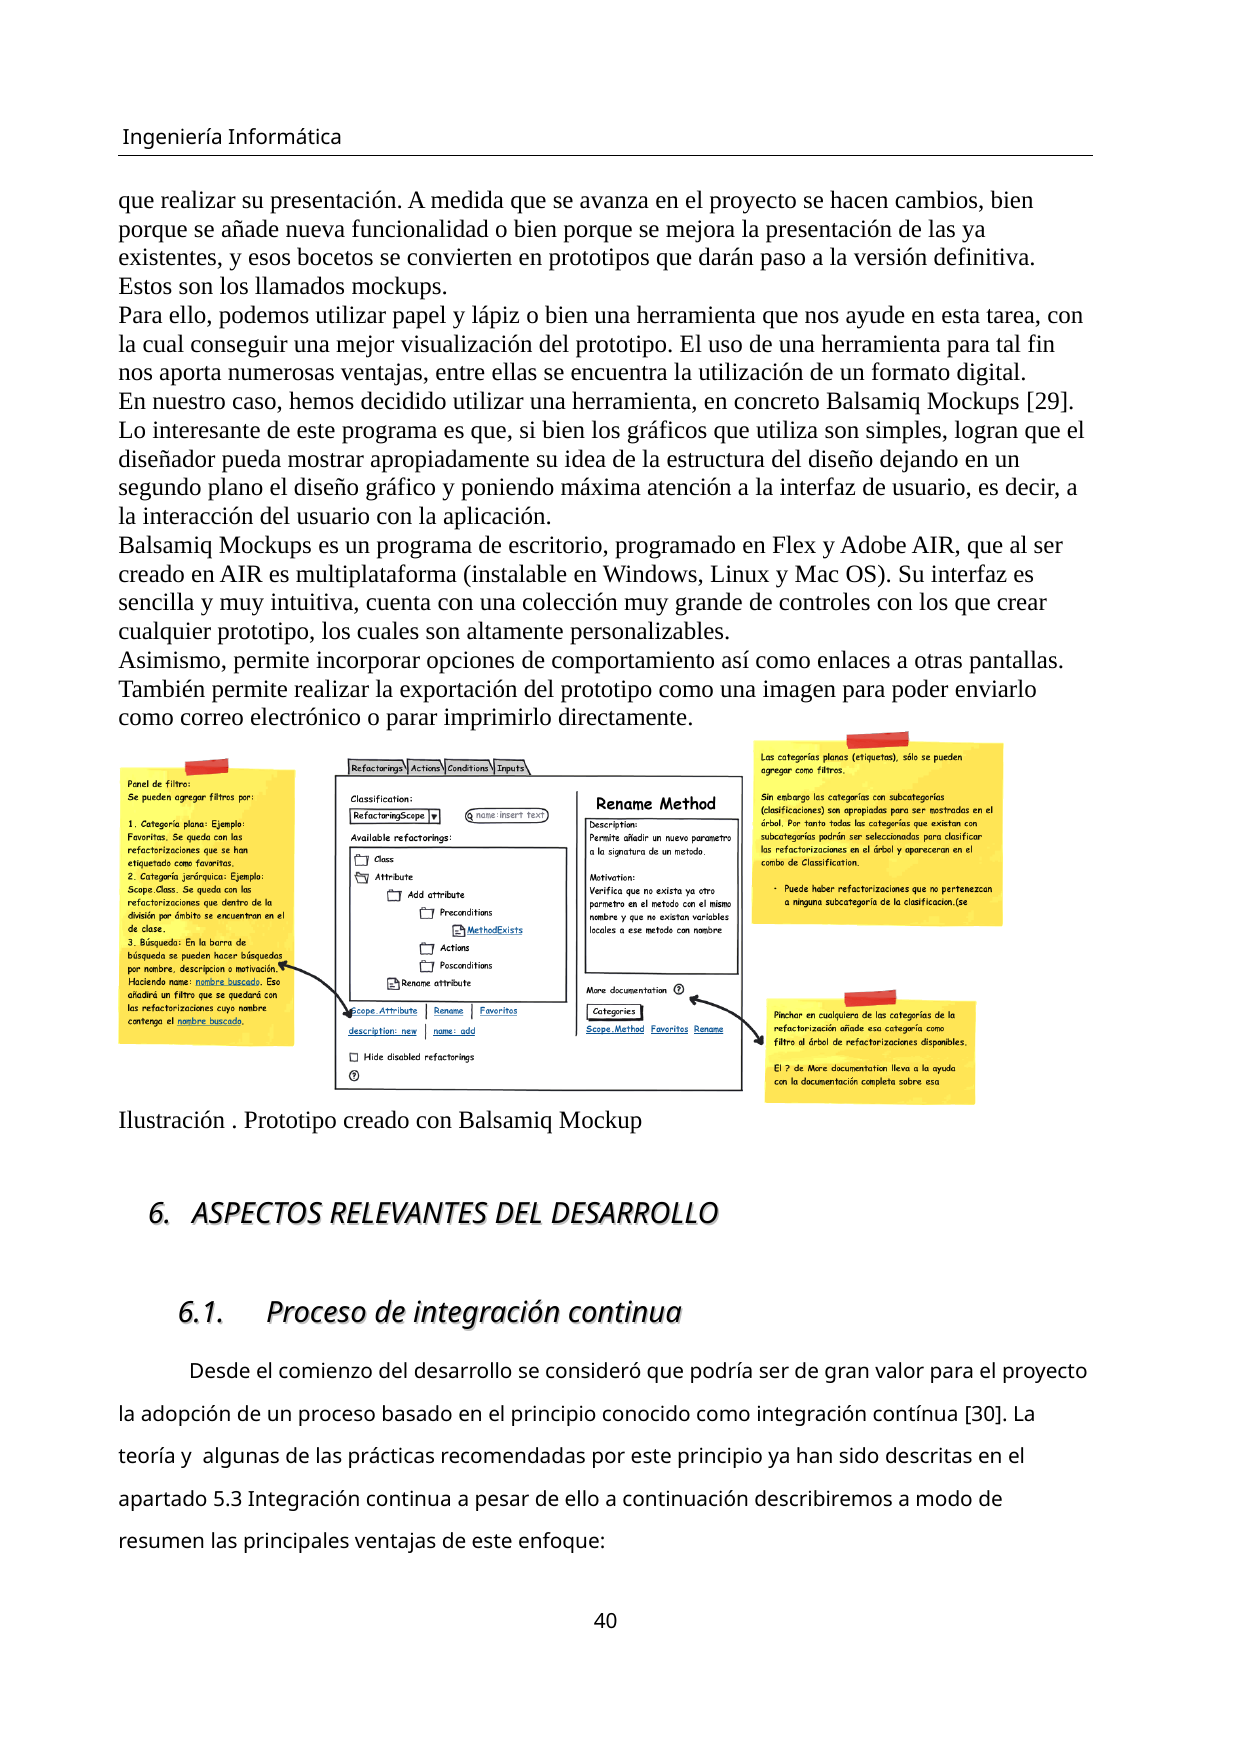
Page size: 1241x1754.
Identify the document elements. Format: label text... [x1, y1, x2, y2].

subtitle Proceso de integración continua [177, 1292, 1093, 1331]
text En nuestro caso, hemos decidido utilizar una herramienta, en concreto Balsamiq Mockups [29]. Lo interesante de este programa es que, si bien los gráficos que utiliza son simples, logran que el diseñador pueda mostrar apropiadamente su idea de la estructura del diseño dejando en un segundo plano el diseño gráfico y poniendo máxima atención a la interfaz de usuario, es decir, a la interacción del usuario con la aplicación. [118, 386, 1093, 530]
picture [118, 731, 1004, 1105]
text que realizar su presentación. A medida que se avanza en el proyecto se hacen cambios, bien porque se añade nueva funcionalidad o bien porque se mejora la presentación de las ya existentes, y esos bocetos se convierten en prototipos que darán paso a la versión definitiva. Estos son los llamados mockups. [118, 185, 1093, 300]
text Balsamiq Mockups es un programa de escritorio, programado en Flex y Adobe AIR, que al ser creado en AIR es multiplataforma (instalable en Windows, Linux y Mac OS). Su interfaz es sencilla y muy intuitiva, cuenta con una colección muy grande de controles con los que crear cualquier prototipo, los cuales son altamente personalizables. [118, 530, 1093, 645]
text Desde el comienzo del desarrollo se consideró que podría ser de gran valor para el proyecto la adopción de un proceso basado en el principio conocido como integración contínua [30]. La teoría y algunas de las prácticas recomendadas por este principio ya han sido descritas en el apartado 5.3 Integración continua a pesar de ello a continuación describiremos a modo de resumen las principales ventajas de este enfoque: [118, 1356, 1093, 1555]
subtitle Aspectos relevantes del desarrollo [148, 1193, 1093, 1232]
text Ilustración . Prototipo creado con Balsamiq Mockup [118, 1105, 1093, 1134]
text Asimismo, permite incorporar opciones de comportamiento así como enlaces a otras pantallas. También permite realizar la exportación del prototipo como una imagen para poder enviarlo como correo electrónico o parar imprimirlo directamente. [118, 645, 1093, 731]
text Para ello, podemos utilizar papel y lápiz o bien una herramienta que nos ayude en esta tarea, con la cual conseguir una mejor visualización del prototipo. El uso de una herramienta para tal fin nos aporta numerosas ventajas, entre ellas se encuentra la utilización de un formato digital. [118, 300, 1093, 386]
